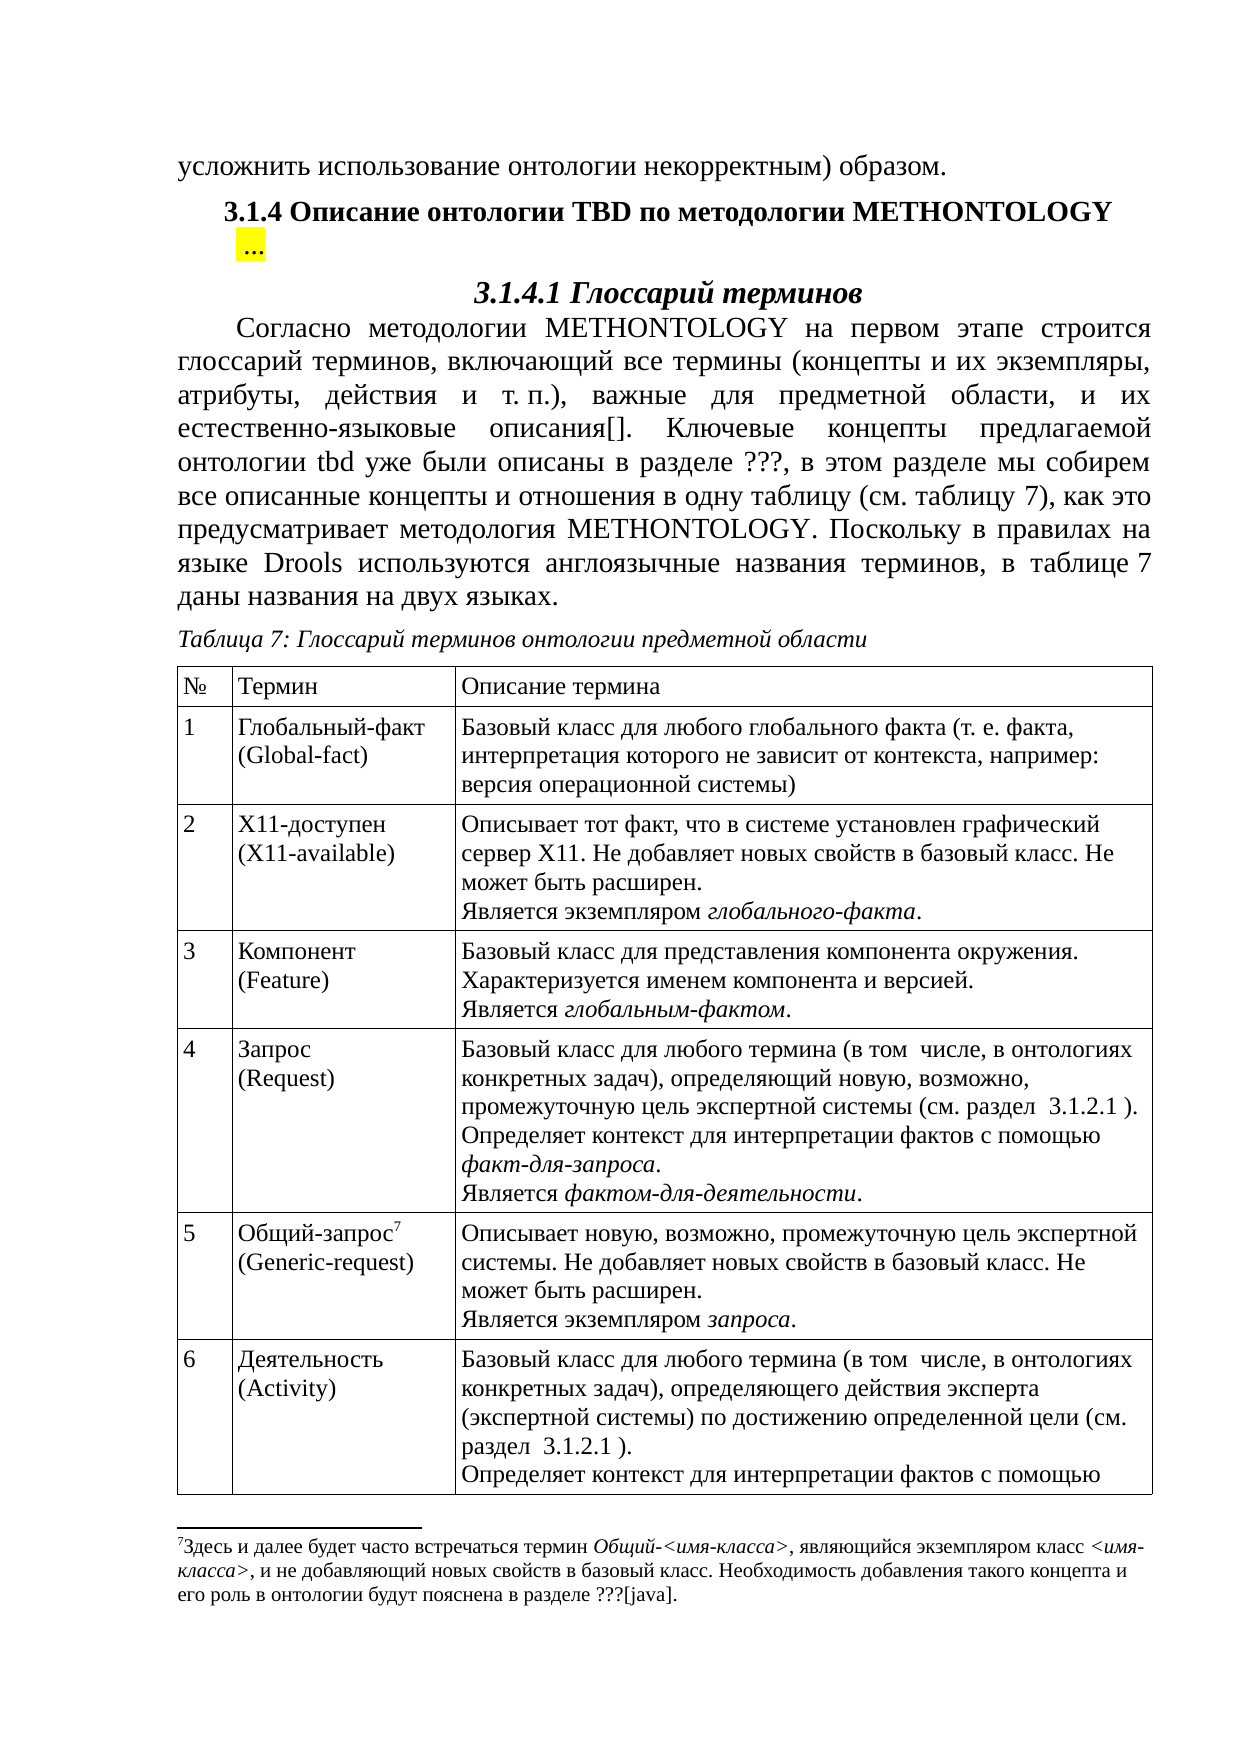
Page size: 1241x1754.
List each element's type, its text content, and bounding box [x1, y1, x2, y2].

table_cell Описывает тот факт, что в системе установлен графический сервер X11. Не добавляет новых свойств в базовый класс. Не может быть расширен. Является экземпляром глобального-факта. [456, 805, 1152, 930]
table_cell X11-доступен (X11-available) [233, 805, 455, 930]
table_cell Базовый класс для любого термина (в том числе, в онтологиях конкретных задач), определяющий новую, возможно, промежуточную цель экспертной системы (см. раздел 3.1.2.1). Определяет контекст для интерпретации фактов с помощью факт-для-запроса. Является фактом-для-деятельности. [456, 1029, 1152, 1212]
table_cell Базовый класс для любого глобального факта (т. е. факта, интерпретация которого не зависит от контекста, например: версия операционной системы) [456, 707, 1152, 804]
table_cell 4 [178, 1029, 232, 1212]
table_header Термин [233, 667, 455, 706]
table_cell Запрос (Request) [233, 1029, 455, 1212]
table_cell Базовый класс для любого термина (в том числе, в онтологиях конкретных задач), определяющего действия эксперта (экспертной системы) по достижению определенной цели (см. раздел 3.1.2.1). Определяет контекст для интерпретации фактов с помощью [456, 1340, 1152, 1494]
table_cell 3 [178, 931, 232, 1028]
text ... [177, 227, 1152, 261]
table_cell Компонент (Feature) [233, 931, 455, 1028]
table_cell Общий-запрос (Generic-request) [233, 1213, 455, 1339]
table_header Описание термина [456, 667, 1152, 706]
subtitle Глоссарий терминов [177, 273, 1152, 310]
table_cell 5 [178, 1213, 232, 1339]
table_cell Деятельность (Activity) [233, 1340, 455, 1494]
table_cell Глобальный-факт (Global-fact) [233, 707, 455, 804]
table_cell 2 [178, 805, 232, 930]
table_cell 6 [178, 1340, 232, 1494]
subtitle Описание онтологии TBD по методологии METHONTOLOGY [177, 194, 1152, 227]
table_header № [178, 667, 232, 706]
table_cell 1 [178, 707, 232, 804]
text Таблица 7: Глоссарий терминов онтологии предметной области [177, 624, 1152, 653]
table_cell Базовый класс для представления компонента окружения. Характеризуется именем компонента и версией. Является глобальным-фактом. [456, 931, 1152, 1028]
text усложнить использование онтологии некорректным) образом. [177, 148, 1152, 181]
table_cell Описывает новую, возможно, промежуточную цель экспертной системы. Не добавляет новых свойств в базовый класс. Не может быть расширен. Является экземпляром запроса. [456, 1213, 1152, 1339]
text Согласно методологии METHONTOLOGY на первом этапе строится глоссарий терминов, включающий все термины (концепты и их экземпляры, атрибуты, действия и т. п.), важные для предметной области, и их естественно-языковые описания[]. Ключевые концепты предлагаемой онтологии tbd уже были описаны в разделе ???, в этом разделе мы собирем все описанные концепты и отношения в одну таблицу (см. таблицу 7), как это предусматривает методология METHONTOLOGY. Поскольку в правилах на языке Drools используются англоязычные названия терминов, в таблице 7 даны названия на двух языках. [177, 310, 1152, 612]
